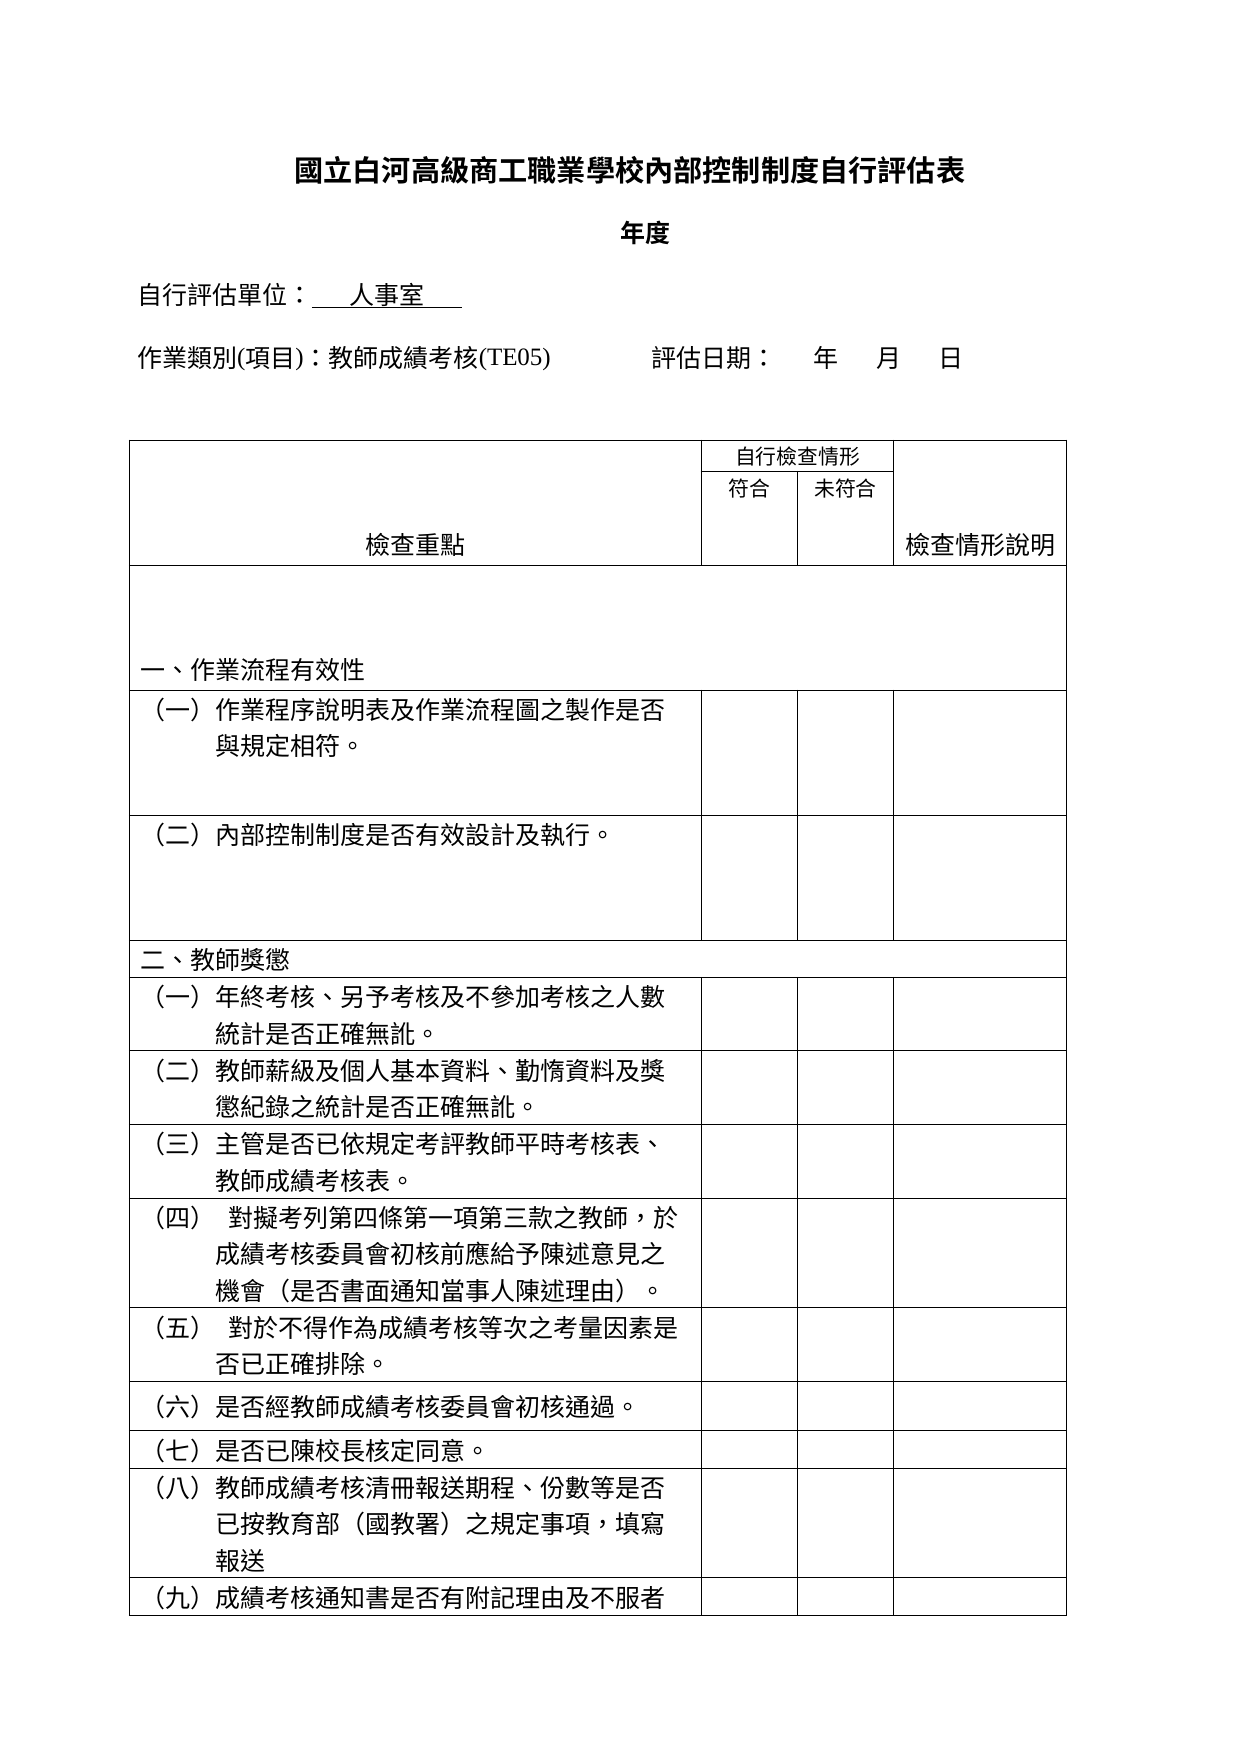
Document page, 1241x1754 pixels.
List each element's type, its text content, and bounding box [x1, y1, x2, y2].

table_cell [798, 691, 893, 814]
table_cell （四） 對擬考列第四條第一項第三款之教師，於成績考核委員會初核前應給予陳述意見之機會（是否書面通知當事人陳述理由）。 [130, 1199, 701, 1307]
table_cell 未符合 [798, 472, 893, 564]
table_header 檢查重點 [130, 441, 701, 564]
table_cell [894, 1199, 1066, 1307]
table_cell [798, 1125, 893, 1197]
table_cell [798, 1578, 893, 1614]
table_cell [894, 1308, 1066, 1381]
table_cell （七）是否已陳校長核定同意。 [130, 1431, 701, 1467]
table_cell [894, 978, 1066, 1050]
table_cell [702, 1382, 797, 1430]
table_cell [702, 816, 797, 939]
table_cell [894, 691, 1066, 814]
table_cell [798, 978, 893, 1050]
table_cell 一、作業流程有效性 [130, 566, 1066, 689]
table_cell [894, 816, 1066, 939]
table_cell [894, 1431, 1066, 1467]
table_cell [702, 1469, 797, 1577]
text 自行評估單位： 人事室 [137, 252, 1122, 314]
table_cell （三）主管是否已依規定考評教師平時考核表、教師成績考核表。 [130, 1125, 701, 1197]
table_cell [702, 1578, 797, 1614]
table_cell [702, 1431, 797, 1467]
table_cell [894, 1125, 1066, 1197]
table_cell [894, 1578, 1066, 1614]
table_header 自行檢查情形 [702, 441, 893, 471]
table_cell [702, 1125, 797, 1197]
table_cell （六）是否經教師成績考核委員會初核通過。 [130, 1382, 701, 1430]
text 作業類別(項目)：教師成績考核(TE05) 評估日期： 年 月 日 [137, 314, 1122, 377]
table_cell [894, 1051, 1066, 1124]
text 國立白河高級商工職業學校內部控制制度自行評估表 [137, 127, 1122, 189]
table_cell [798, 1199, 893, 1307]
table_cell （九）成績考核通知書是否有附記理由及不服者 [130, 1578, 701, 1614]
table_cell [894, 1382, 1066, 1430]
table_cell （一）作業程序說明表及作業流程圖之製作是否與規定相符。 [130, 691, 701, 814]
table_cell [702, 1051, 797, 1124]
table_cell [798, 1431, 893, 1467]
table_cell [702, 1199, 797, 1307]
table_cell [894, 1469, 1066, 1577]
table_cell [798, 1382, 893, 1430]
table_cell （五） 對於不得作為成績考核等次之考量因素是否已正確排除。 [130, 1308, 701, 1381]
table_cell [798, 1308, 893, 1381]
table_cell 二、教師獎懲 [130, 941, 1066, 977]
table_cell [702, 691, 797, 814]
table_cell （二）內部控制制度是否有效設計及執行。 [130, 816, 701, 939]
table_cell [702, 978, 797, 1050]
table_header 檢查情形說明 [894, 441, 1066, 564]
table_cell [798, 816, 893, 939]
table_cell [702, 1308, 797, 1381]
table_cell [798, 1051, 893, 1124]
text 年度 [137, 189, 1122, 252]
table_cell 符合 [702, 472, 797, 564]
table_cell （二）教師薪級及個人基本資料、勤惰資料及獎懲紀錄之統計是否正確無訛。 [130, 1051, 701, 1124]
table_cell [798, 1469, 893, 1577]
table_cell （一）年終考核、另予考核及不參加考核之人數統計是否正確無訛。 [130, 978, 701, 1050]
table_cell （八）教師成績考核清冊報送期程、份數等是否已按教育部（國教署）之規定事項，填寫報送 [130, 1469, 701, 1577]
